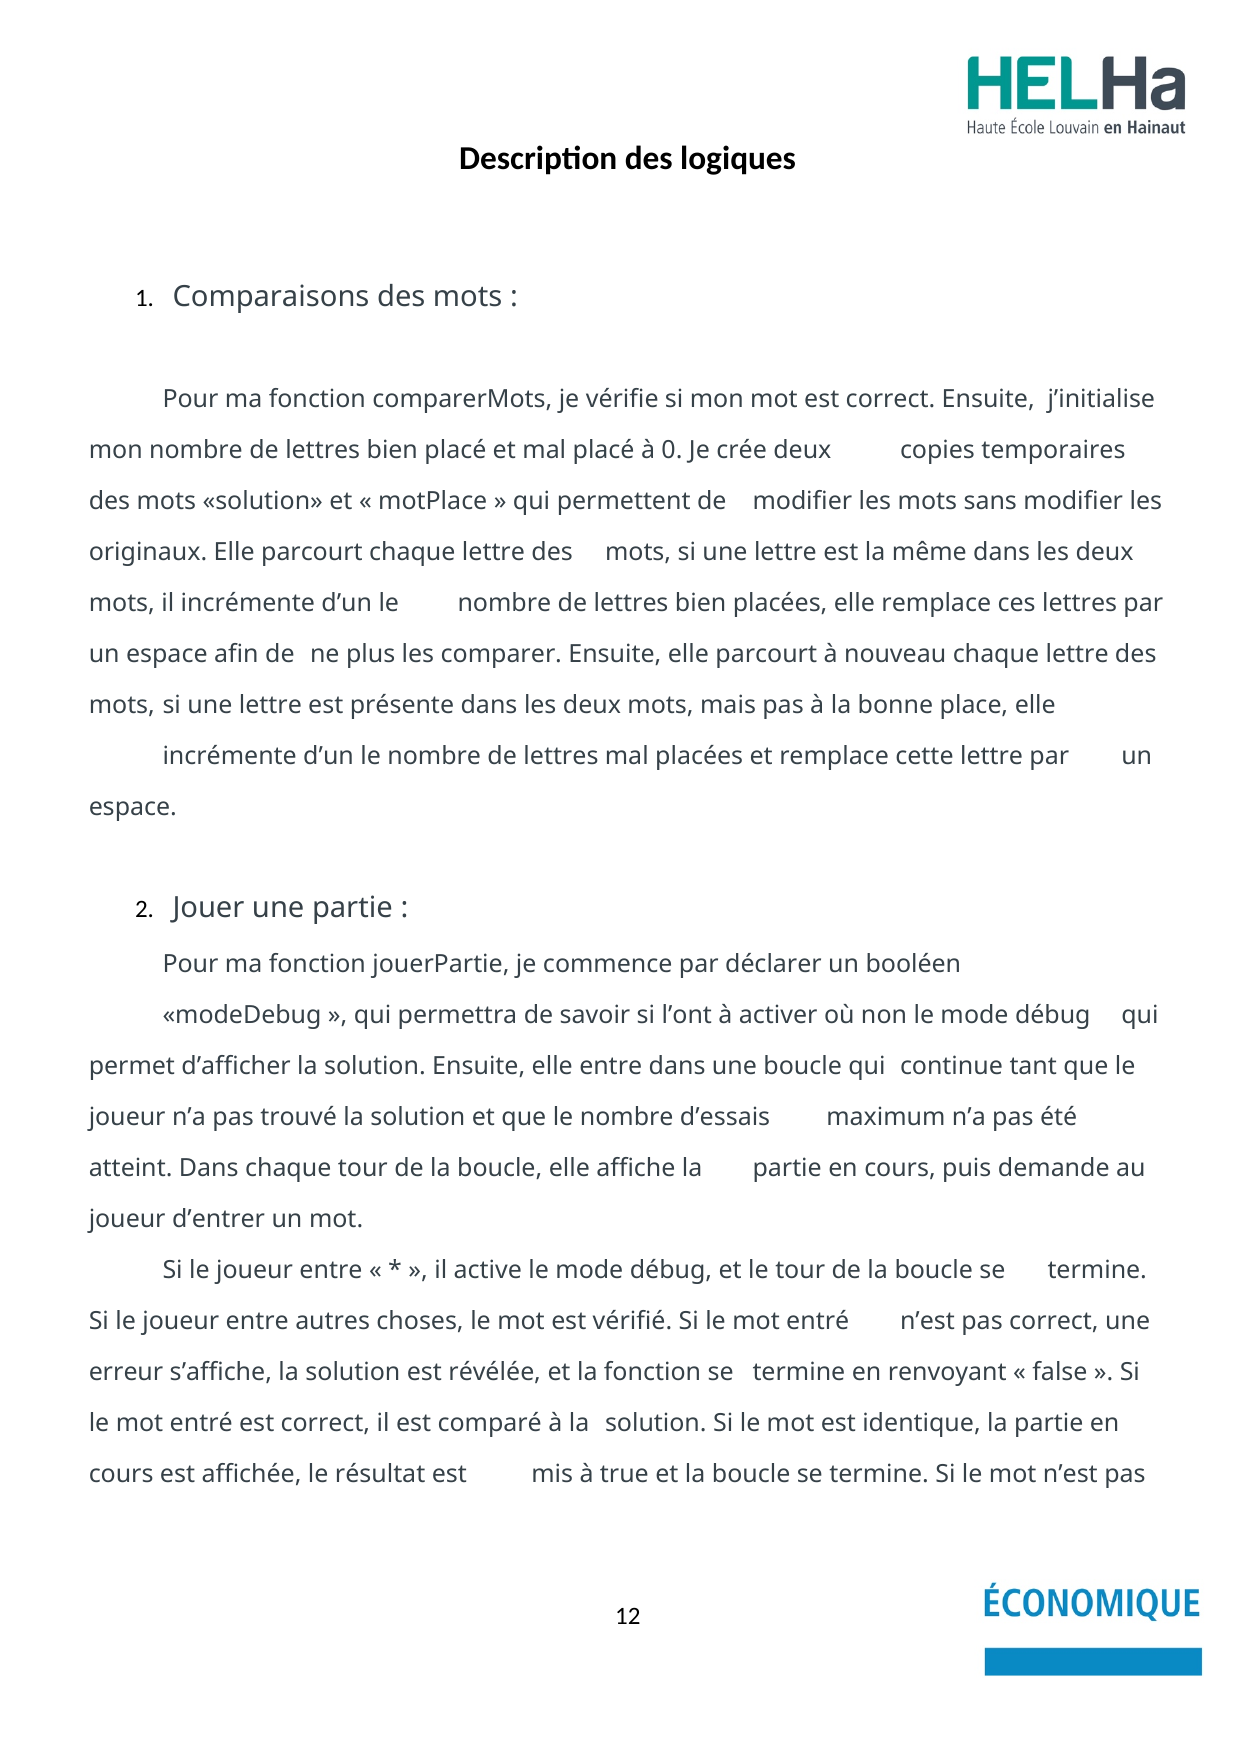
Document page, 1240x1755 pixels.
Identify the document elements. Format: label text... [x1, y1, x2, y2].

picture [963, 1579, 1221, 1695]
text «modeDebug », qui permettra de savoir si l’ont à activer où non le mode débug qui permet d’afficher la solution. Ensuite, elle entre dans une boucle qui continue tant que le joueur n’a pas trouvé la solution et que le nombre d’essais maximum n’a pas été atteint. Dans chaque tour de la boucle, elle affiche la partie en cours, puis demande au joueur d’entrer un mot. [88, 996, 1166, 1234]
text Pour ma fonction comparerMots, je vérifie si mon mot est correct. Ensuite, j’initialise mon nombre de lettres bien placé et mal placé à 0. Je crée deux copies temporaires des mots «solution» et « motPlace » qui permettent de modifier les mots sans modifier les originaux. Elle parcourt chaque lettre des mots, si une lettre est la même dans les deux mots, il incrémente d’un le nombre de lettres bien placées, elle remplace ces lettres par un espace afin de ne plus les comparer. Ensuite, elle parcourt à nouveau chaque lettre des mots, si une lettre est présente dans les deux mots, mais pas à la bonne place, elle incrémente d’un le nombre de lettres mal placées et remplace cette lettre par un espace. [88, 381, 1166, 823]
text Si le joueur entre « * », il active le mode débug, et le tour de la boucle se termine. Si le joueur entre autres choses, le mot est vérifié. Si le mot entré n’est pas correct, une erreur s’affiche, la solution est révélée, et la fonction se termine en renvoyant « false ». Si le mot entré est correct, il est comparé à la solution. Si le mot est identique, la partie en cours est affichée, le résultat est mis à true et la boucle se termine. Si le mot n’est pas [88, 1252, 1166, 1490]
picture [946, 37, 1203, 153]
text Pour ma fonction jouerPartie, je commence par déclarer un booléen [88, 945, 1166, 979]
list Jouer une partie : [135, 886, 1166, 926]
list Comparaisons des mots : [135, 276, 1166, 315]
subtitle Description des logiques [88, 137, 1166, 178]
